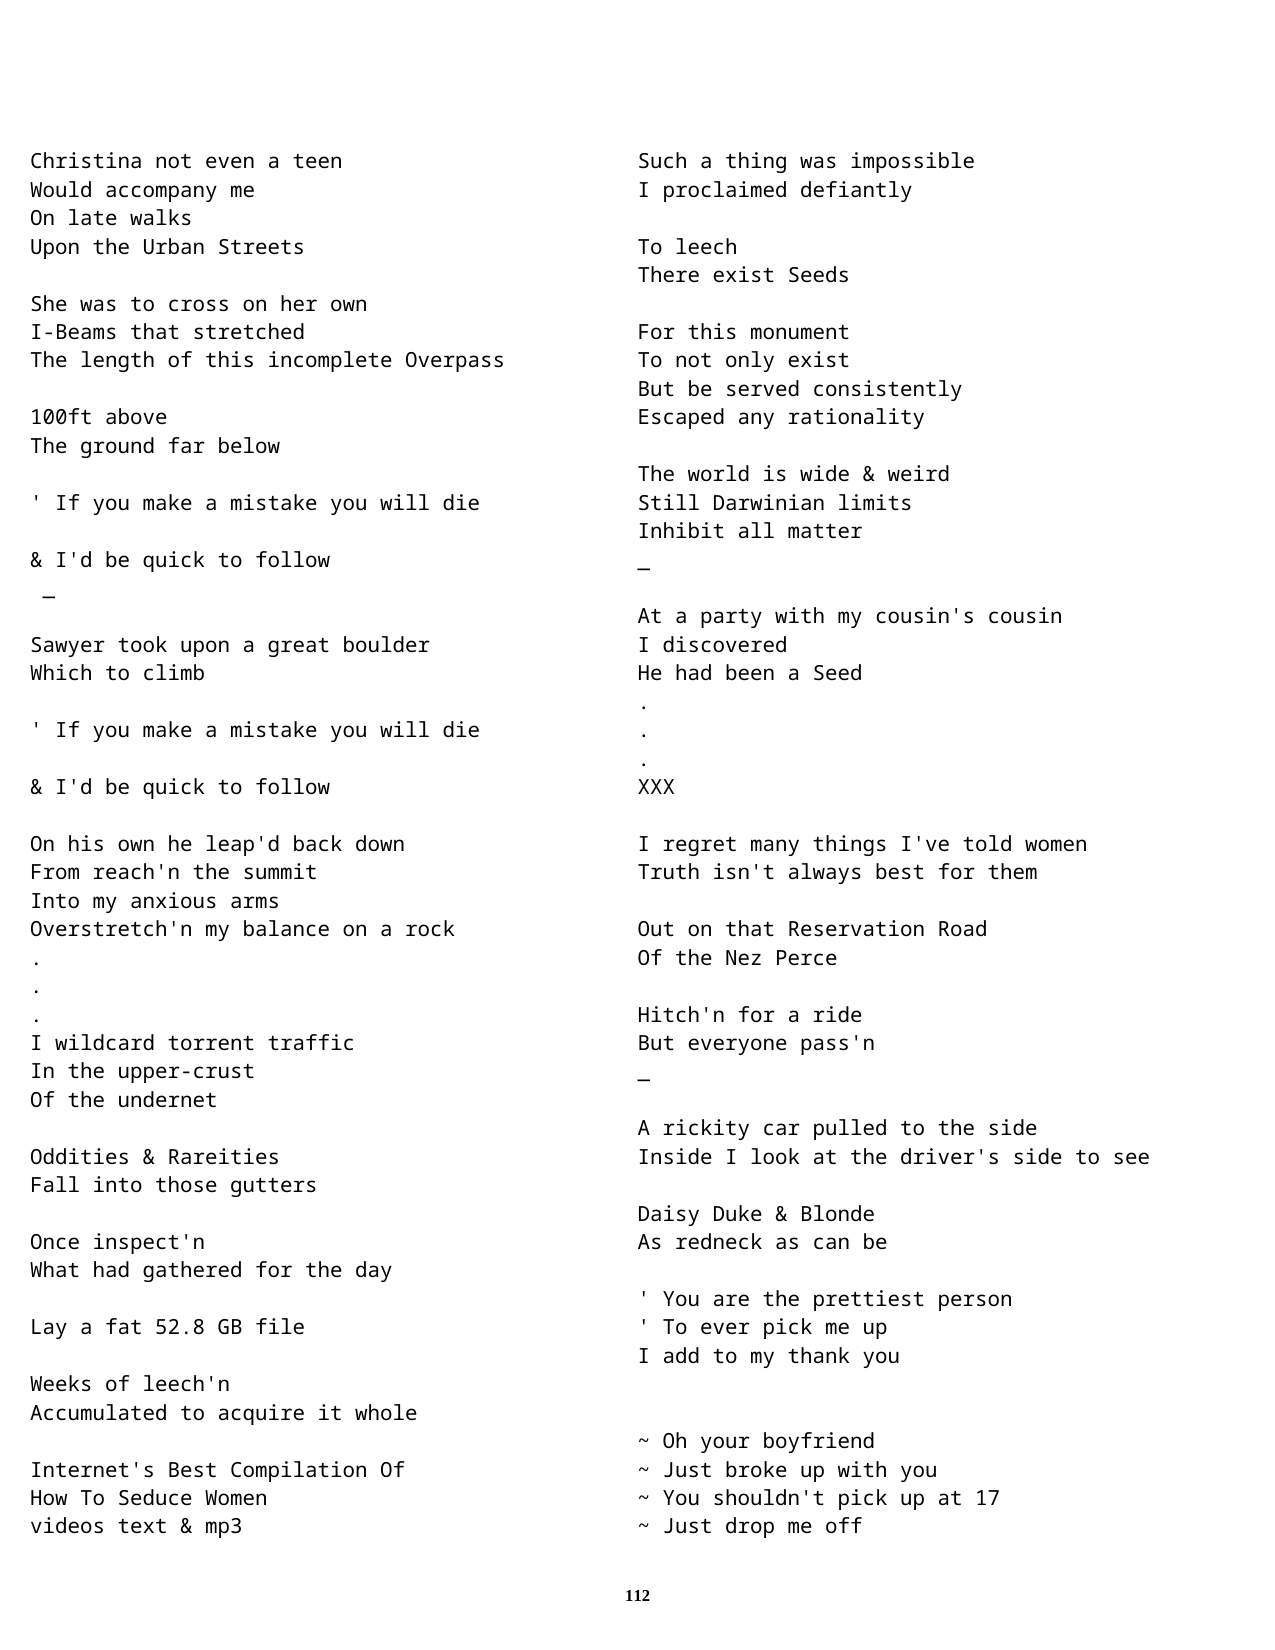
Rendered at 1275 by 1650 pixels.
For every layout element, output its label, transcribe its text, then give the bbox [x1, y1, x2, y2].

text Overstretch'n my balance on a rock [30, 914, 637, 943]
text Accumulated to acquire it whole [30, 1398, 637, 1426]
text There exist Seeds [637, 260, 1245, 289]
text To not only exist [637, 346, 1245, 374]
text 100ft above [30, 402, 637, 431]
text Christina not even a teen [30, 147, 637, 175]
text . [30, 1000, 637, 1028]
text _ [30, 573, 637, 602]
text As redneck as can be [637, 1227, 1245, 1256]
text ~ Oh your boyfriend [637, 1426, 1245, 1455]
text videos text & mp3 [30, 1512, 637, 1540]
text Which to climb [30, 658, 637, 687]
text I proclaimed defiantly [637, 175, 1245, 203]
text In the upper-crust [30, 1057, 637, 1085]
text But be served consistently [637, 374, 1245, 402]
text _ [637, 1057, 1245, 1085]
text Daisy Duke & Blonde [637, 1199, 1245, 1227]
text . [30, 943, 637, 971]
text What had gathered for the day [30, 1256, 637, 1284]
text From reach'n the summit [30, 857, 637, 886]
text The ground far below [30, 431, 637, 459]
text Would accompany me [30, 175, 637, 203]
text Upon the Urban Streets [30, 232, 637, 260]
text A rickity car pulled to the side [637, 1113, 1245, 1142]
text On late walks [30, 203, 637, 232]
text Once inspect'n [30, 1227, 637, 1256]
text _ [637, 545, 1245, 573]
text The world is wide & weird [637, 459, 1245, 488]
text ' If you make a mistake you will die [30, 715, 637, 744]
text & I'd be quick to follow [30, 545, 637, 573]
text Truth isn't always best for them [637, 857, 1245, 886]
text Into my anxious arms [30, 886, 637, 914]
text . [637, 687, 1245, 715]
text I wildcard torrent traffic [30, 1028, 637, 1057]
text & I'd be quick to follow [30, 772, 637, 801]
text ' If you make a mistake you will die [30, 488, 637, 516]
text Sawyer took upon a great boulder [30, 630, 637, 658]
text Oddities & Rareities [30, 1142, 637, 1170]
text Weeks of leech'n [30, 1369, 637, 1398]
text . [637, 715, 1245, 744]
text Escaped any rationality [637, 402, 1245, 431]
text ~ Just drop me off [637, 1512, 1245, 1540]
text For this monument [637, 317, 1245, 346]
text Such a thing was impossible [637, 147, 1245, 175]
text Inside I look at the driver's side to see [637, 1142, 1245, 1170]
text He had been a Seed [637, 658, 1245, 687]
text Of the Nez Perce [637, 943, 1245, 971]
text Still Darwinian limits [637, 488, 1245, 516]
text XXX [637, 772, 1245, 801]
text Out on that Reservation Road [637, 914, 1245, 943]
text Fall into those gutters [30, 1170, 637, 1199]
text At a party with my cousin's cousin [637, 602, 1245, 630]
text The length of this incomplete Overpass [30, 346, 637, 374]
text On his own he leap'd back down [30, 829, 637, 857]
text ~ Just broke up with you [637, 1455, 1245, 1483]
text Lay a fat 52.8 GB file [30, 1312, 637, 1341]
text I regret many things I've told women [637, 829, 1245, 857]
text But everyone pass'n [637, 1028, 1245, 1057]
text I-Beams that stretched [30, 317, 637, 346]
text ' You are the prettiest person [637, 1284, 1245, 1312]
text To leech [637, 232, 1245, 260]
text She was to cross on her own [30, 289, 637, 317]
text I discovered [637, 630, 1245, 658]
text . [637, 744, 1245, 772]
text Of the undernet [30, 1085, 637, 1113]
text Inhibit all matter [637, 516, 1245, 545]
text I add to my thank you [637, 1341, 1245, 1369]
text Internet's Best Compilation Of [30, 1455, 637, 1483]
text How To Seduce Women [30, 1483, 637, 1512]
text Hitch'n for a ride [637, 1000, 1245, 1028]
text . [30, 971, 637, 1000]
text ~ You shouldn't pick up at 17 [637, 1483, 1245, 1512]
text ' To ever pick me up [637, 1312, 1245, 1341]
